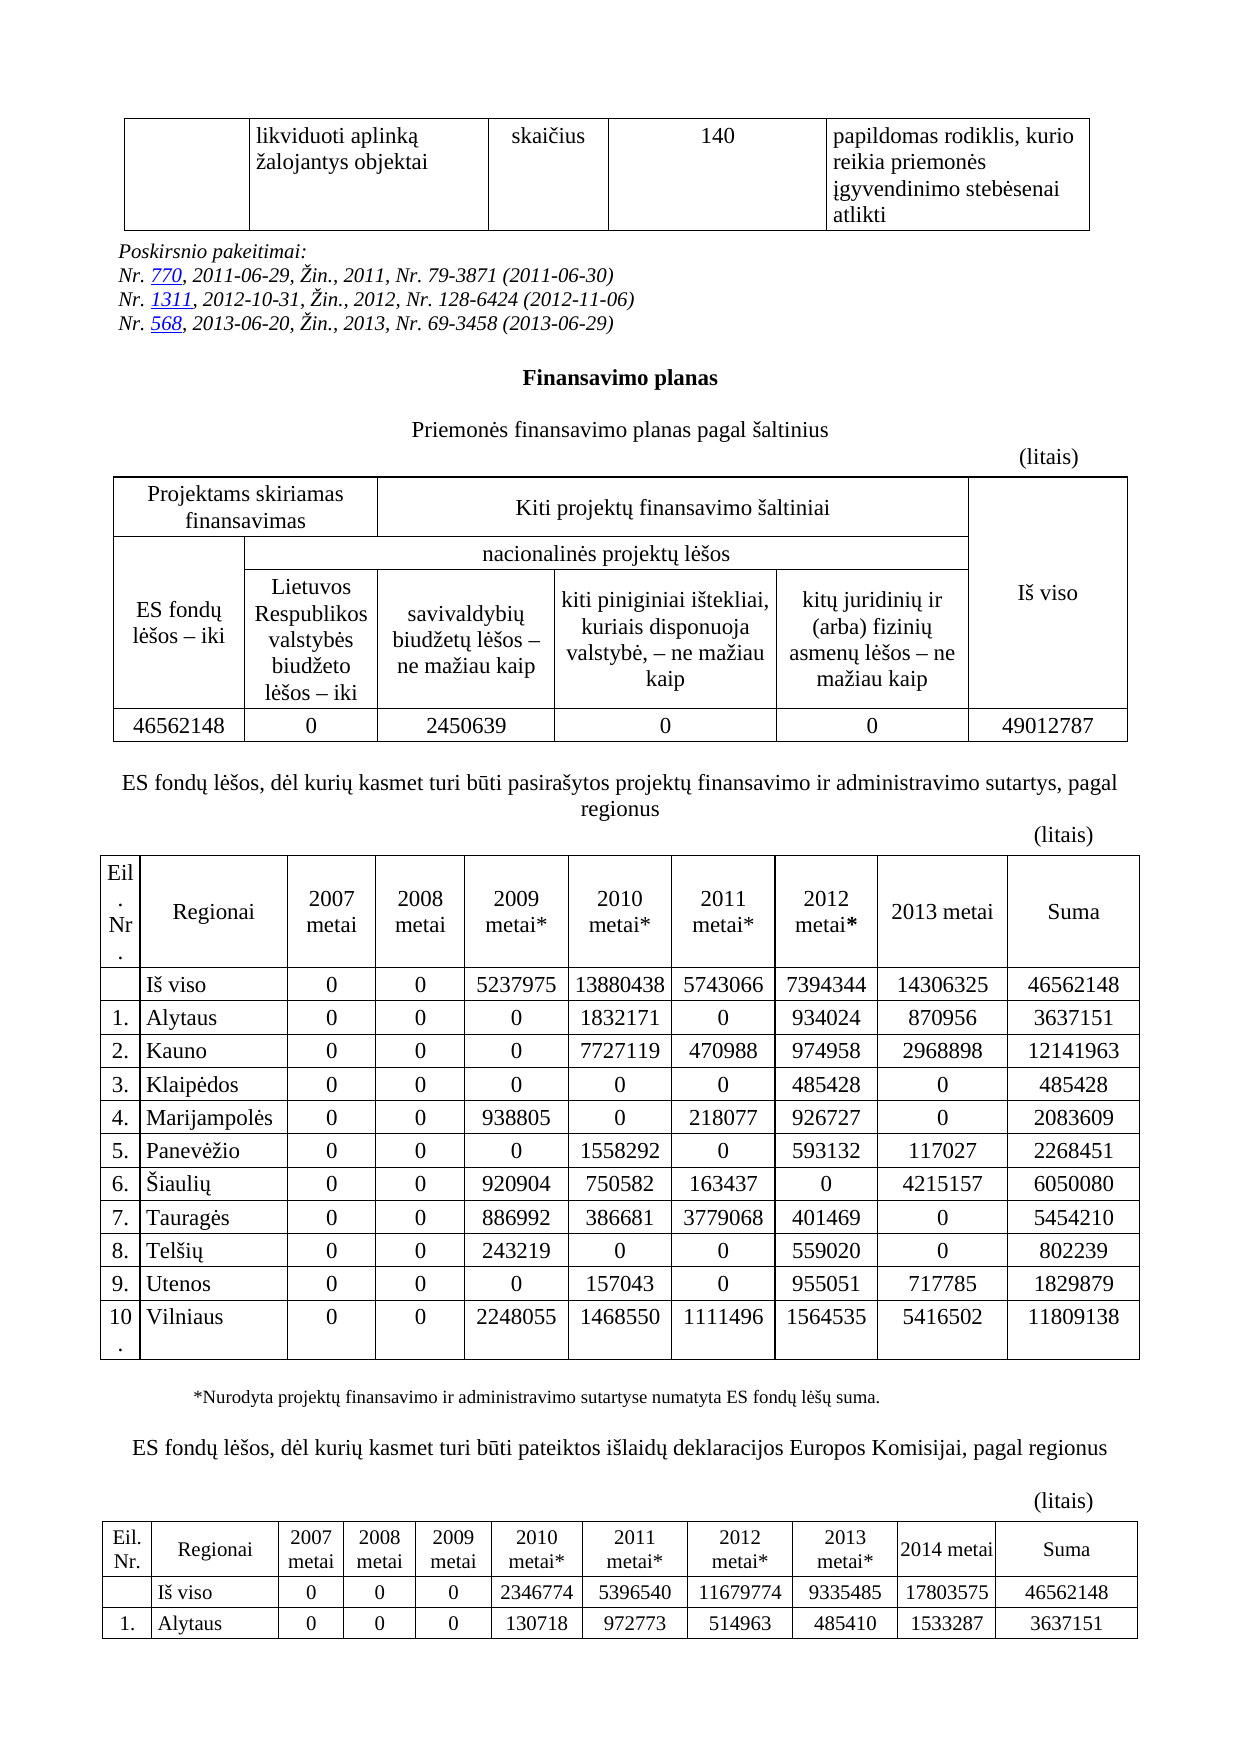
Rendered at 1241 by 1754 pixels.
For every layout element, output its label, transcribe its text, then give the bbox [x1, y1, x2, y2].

table_cell 0 [569, 1234, 671, 1266]
table_cell 3779068 [672, 1201, 774, 1233]
table_cell Panevėžio [141, 1134, 287, 1167]
table_cell 593132 [776, 1134, 877, 1167]
table_cell 218077 [672, 1101, 774, 1133]
table_cell 4. [101, 1101, 139, 1133]
table_cell 5454210 [1008, 1201, 1139, 1233]
table_cell skaičius [489, 119, 608, 230]
table_cell 0 [555, 709, 776, 741]
table_header 2009 metai* [465, 856, 568, 967]
table_cell 717785 [878, 1267, 1007, 1299]
table_cell 140 [609, 119, 826, 230]
table_header 2008 metai [344, 1522, 415, 1576]
table_cell 0 [672, 1234, 774, 1266]
table_cell 0 [465, 1068, 568, 1100]
table_cell 163437 [672, 1168, 774, 1200]
table_cell 802239 [1008, 1234, 1139, 1266]
table_cell 938805 [465, 1101, 568, 1133]
table_cell 0 [672, 1134, 774, 1167]
table_cell 0 [376, 1134, 464, 1167]
table_header 2014 metai [898, 1522, 995, 1576]
table_header 2007 metai [288, 856, 375, 967]
table_header Kiti projektų finansavimo šaltiniai [378, 478, 968, 536]
table_cell Vilniaus [141, 1301, 287, 1359]
table_cell 46562148 [114, 709, 244, 741]
table_cell 0 [776, 1168, 877, 1200]
table_header 2013 metai* [793, 1522, 897, 1576]
table_cell ES fondų lėšos – iki [114, 537, 244, 708]
table_cell 0 [376, 1267, 464, 1299]
table_cell 485428 [776, 1068, 877, 1100]
text (litais) [118, 821, 1122, 848]
table_cell 955051 [776, 1267, 877, 1299]
table_cell 8. [101, 1234, 139, 1266]
table_cell 157043 [569, 1267, 671, 1299]
table_cell 0 [878, 1101, 1007, 1133]
table_cell 5237975 [465, 968, 568, 1000]
table_cell 7. [101, 1201, 139, 1233]
table_cell 0 [288, 1201, 375, 1233]
table_cell 0 [288, 1168, 375, 1200]
table_cell 1829879 [1008, 1267, 1139, 1299]
table_cell 0 [878, 1068, 1007, 1100]
table_header 2010 metai* [492, 1522, 582, 1576]
table_cell 0 [777, 709, 968, 741]
table_cell kiti piniginiai ištekliai, kuriais disponuoja valstybė, – ne mažiau kaip [555, 570, 776, 708]
table_cell 1533287 [898, 1608, 995, 1638]
table_cell 0 [279, 1577, 343, 1607]
table_cell 117027 [878, 1134, 1007, 1167]
table_cell 1558292 [569, 1134, 671, 1167]
table_cell 974958 [776, 1035, 877, 1067]
table_cell 485428 [1008, 1068, 1139, 1100]
table_cell 0 [288, 1035, 375, 1067]
table_cell 13880438 [569, 968, 671, 1000]
table_cell [125, 119, 249, 230]
table_cell 470988 [672, 1035, 774, 1067]
table_cell Alytaus [141, 1001, 287, 1034]
table_cell Lietuvos Respublikos valstybės biudžeto lėšos – iki [245, 570, 377, 708]
table_cell 9335485 [793, 1577, 897, 1607]
table_cell 0 [376, 1234, 464, 1266]
table_header 2012 metai* [776, 856, 877, 967]
table_cell 5396540 [583, 1577, 687, 1607]
table_cell 0 [376, 968, 464, 1000]
table_header 2009 metai [416, 1522, 491, 1576]
table_cell 870956 [878, 1001, 1007, 1034]
table_cell 0 [288, 1234, 375, 1266]
table_cell 972773 [583, 1608, 687, 1638]
table_header 2013 metai [878, 856, 1007, 967]
table_header Regionai [152, 1522, 278, 1576]
text Nr. 568, 2013-06-20, Žin., 2013, Nr. 69-3458 (2013-06-29) [118, 311, 1122, 335]
table_cell Alytaus [152, 1608, 278, 1638]
table_cell 0 [245, 709, 377, 741]
table_cell 0 [288, 1301, 375, 1359]
table_cell Marijampolės [141, 1101, 287, 1133]
table_cell 0 [288, 968, 375, 1000]
table_header Eil. Nr. [101, 856, 139, 967]
table_cell 0 [288, 1001, 375, 1034]
table_cell 3637151 [1008, 1001, 1139, 1034]
table_cell [101, 968, 139, 1000]
table_cell papildomas rodiklis, kurio reikia priemonės įgyvendinimo stebėsenai atlikti [827, 119, 1089, 230]
table_header Eil. Nr. [103, 1522, 151, 1576]
table_cell 0 [416, 1577, 491, 1607]
table_cell kitų juridinių ir (arba) fizinių asmenų lėšos – ne mažiau kaip [777, 570, 968, 708]
table_cell 0 [288, 1267, 375, 1299]
table_cell 5743066 [672, 968, 774, 1000]
table_cell 0 [376, 1168, 464, 1200]
table_cell 0 [672, 1001, 774, 1034]
table_cell 0 [878, 1201, 1007, 1233]
table_header 2012 metai* [688, 1522, 792, 1576]
table_cell 750582 [569, 1168, 671, 1200]
table_cell likviduoti aplinką žalojantys objektai [250, 119, 488, 230]
table_cell 0 [569, 1068, 671, 1100]
table_cell 130718 [492, 1608, 582, 1638]
table_cell 12141963 [1008, 1035, 1139, 1067]
table_cell 7394344 [776, 968, 877, 1000]
table_cell 2968898 [878, 1035, 1007, 1067]
text Nr. 770, 2011-06-29, Žin., 2011, Nr. 79-3871 (2011-06-30) [118, 263, 1122, 287]
text (litais) [118, 1487, 1122, 1513]
table_cell 11809138 [1008, 1301, 1139, 1359]
table_cell Kauno [141, 1035, 287, 1067]
table_cell 14306325 [878, 968, 1007, 1000]
table_cell 514963 [688, 1608, 792, 1638]
table_header 2008 metai [376, 856, 464, 967]
table_cell 2083609 [1008, 1101, 1139, 1133]
table_cell 0 [672, 1267, 774, 1299]
table_cell 49012787 [969, 709, 1127, 741]
table_cell Šiaulių [141, 1168, 287, 1200]
table_cell 46562148 [996, 1577, 1137, 1607]
table_cell 2. [101, 1035, 139, 1067]
table_header Suma [1008, 856, 1139, 967]
table_header 2011 metai* [672, 856, 774, 967]
table_header Iš viso [969, 478, 1127, 708]
table_cell 2248055 [465, 1301, 568, 1359]
table_cell 0 [288, 1134, 375, 1167]
text ES fondų lėšos, dėl kurių kasmet turi būti pateiktos išlaidų deklaracijos Europos Komisijai, pagal regionus [118, 1434, 1122, 1461]
table_header 2011 metai* [583, 1522, 687, 1576]
text Priemonės finansavimo planas pagal šaltinius [118, 416, 1122, 443]
table_cell 485410 [793, 1608, 897, 1638]
table_cell nacionalinės projektų lėšos [245, 537, 968, 569]
table_cell 0 [344, 1577, 415, 1607]
table_cell 17803575 [898, 1577, 995, 1607]
table_cell 0 [416, 1608, 491, 1638]
table_cell 0 [465, 1001, 568, 1034]
table_cell 5416502 [878, 1301, 1007, 1359]
table_cell 2268451 [1008, 1134, 1139, 1167]
table_cell 1832171 [569, 1001, 671, 1034]
table_cell 3637151 [996, 1608, 1137, 1638]
table_cell 920904 [465, 1168, 568, 1200]
table_header Projektams skiriamas finansavimas [114, 478, 377, 536]
text Nr. 1311, 2012-10-31, Žin., 2012, Nr. 128-6424 (2012-11-06) [118, 287, 1122, 311]
table_cell 0 [878, 1234, 1007, 1266]
table_cell 46562148 [1008, 968, 1139, 1000]
table_cell 0 [288, 1101, 375, 1133]
table_cell 0 [279, 1608, 343, 1638]
table_cell 0 [376, 1301, 464, 1359]
table_cell 1111496 [672, 1301, 774, 1359]
text Finansavimo planas [118, 364, 1122, 390]
table_cell 0 [569, 1101, 671, 1133]
table_cell 4215157 [878, 1168, 1007, 1200]
table_cell 926727 [776, 1101, 877, 1133]
table_header 2010 metai* [569, 856, 671, 967]
table_cell 6050080 [1008, 1168, 1139, 1200]
table_cell [103, 1577, 151, 1607]
table_cell savivaldybių biudžetų lėšos – ne mažiau kaip [378, 570, 554, 708]
table_cell 6. [101, 1168, 139, 1200]
table_header 2007 metai [279, 1522, 343, 1576]
table_cell 2346774 [492, 1577, 582, 1607]
table_cell 1. [101, 1001, 139, 1034]
table_cell 934024 [776, 1001, 877, 1034]
table_cell Klaipėdos [141, 1068, 287, 1100]
table_cell 0 [376, 1101, 464, 1133]
text *Nurodyta projektų finansavimo ir administravimo sutartyse numatyta ES fondų lėšų suma. [118, 1386, 1122, 1408]
table_cell 0 [288, 1068, 375, 1100]
table_cell 0 [672, 1068, 774, 1100]
table_cell 1. [103, 1608, 151, 1638]
table_cell 0 [344, 1608, 415, 1638]
table_cell Tauragės [141, 1201, 287, 1233]
table_cell 5. [101, 1134, 139, 1167]
text Poskirsnio pakeitimai: [118, 239, 1122, 263]
table_cell 886992 [465, 1201, 568, 1233]
table_cell 11679774 [688, 1577, 792, 1607]
table_cell 10. [101, 1301, 139, 1359]
text (litais) [118, 443, 1122, 469]
table_cell 401469 [776, 1201, 877, 1233]
table_cell 0 [376, 1035, 464, 1067]
table_cell 0 [376, 1201, 464, 1233]
table_cell 0 [465, 1267, 568, 1299]
table_cell 0 [465, 1134, 568, 1167]
table_cell 559020 [776, 1234, 877, 1266]
table_cell 3. [101, 1068, 139, 1100]
table_cell 7727119 [569, 1035, 671, 1067]
table_header Suma [996, 1522, 1137, 1576]
table_cell Iš viso [141, 968, 287, 1000]
table_cell 1468550 [569, 1301, 671, 1359]
table_cell Iš viso [152, 1577, 278, 1607]
table_header Regionai [141, 856, 287, 967]
table_cell 0 [376, 1001, 464, 1034]
table_cell 0 [465, 1035, 568, 1067]
table_cell Utenos [141, 1267, 287, 1299]
text ES fondų lėšos, dėl kurių kasmet turi būti pasirašytos projektų finansavimo ir administravimo sutartys, pagal regionus [118, 768, 1122, 821]
table_cell 1564535 [776, 1301, 877, 1359]
table_cell Telšių [141, 1234, 287, 1266]
table_cell 386681 [569, 1201, 671, 1233]
table_cell 9. [101, 1267, 139, 1299]
table_cell 0 [376, 1068, 464, 1100]
table_cell 2450639 [378, 709, 554, 741]
table_cell 243219 [465, 1234, 568, 1266]
